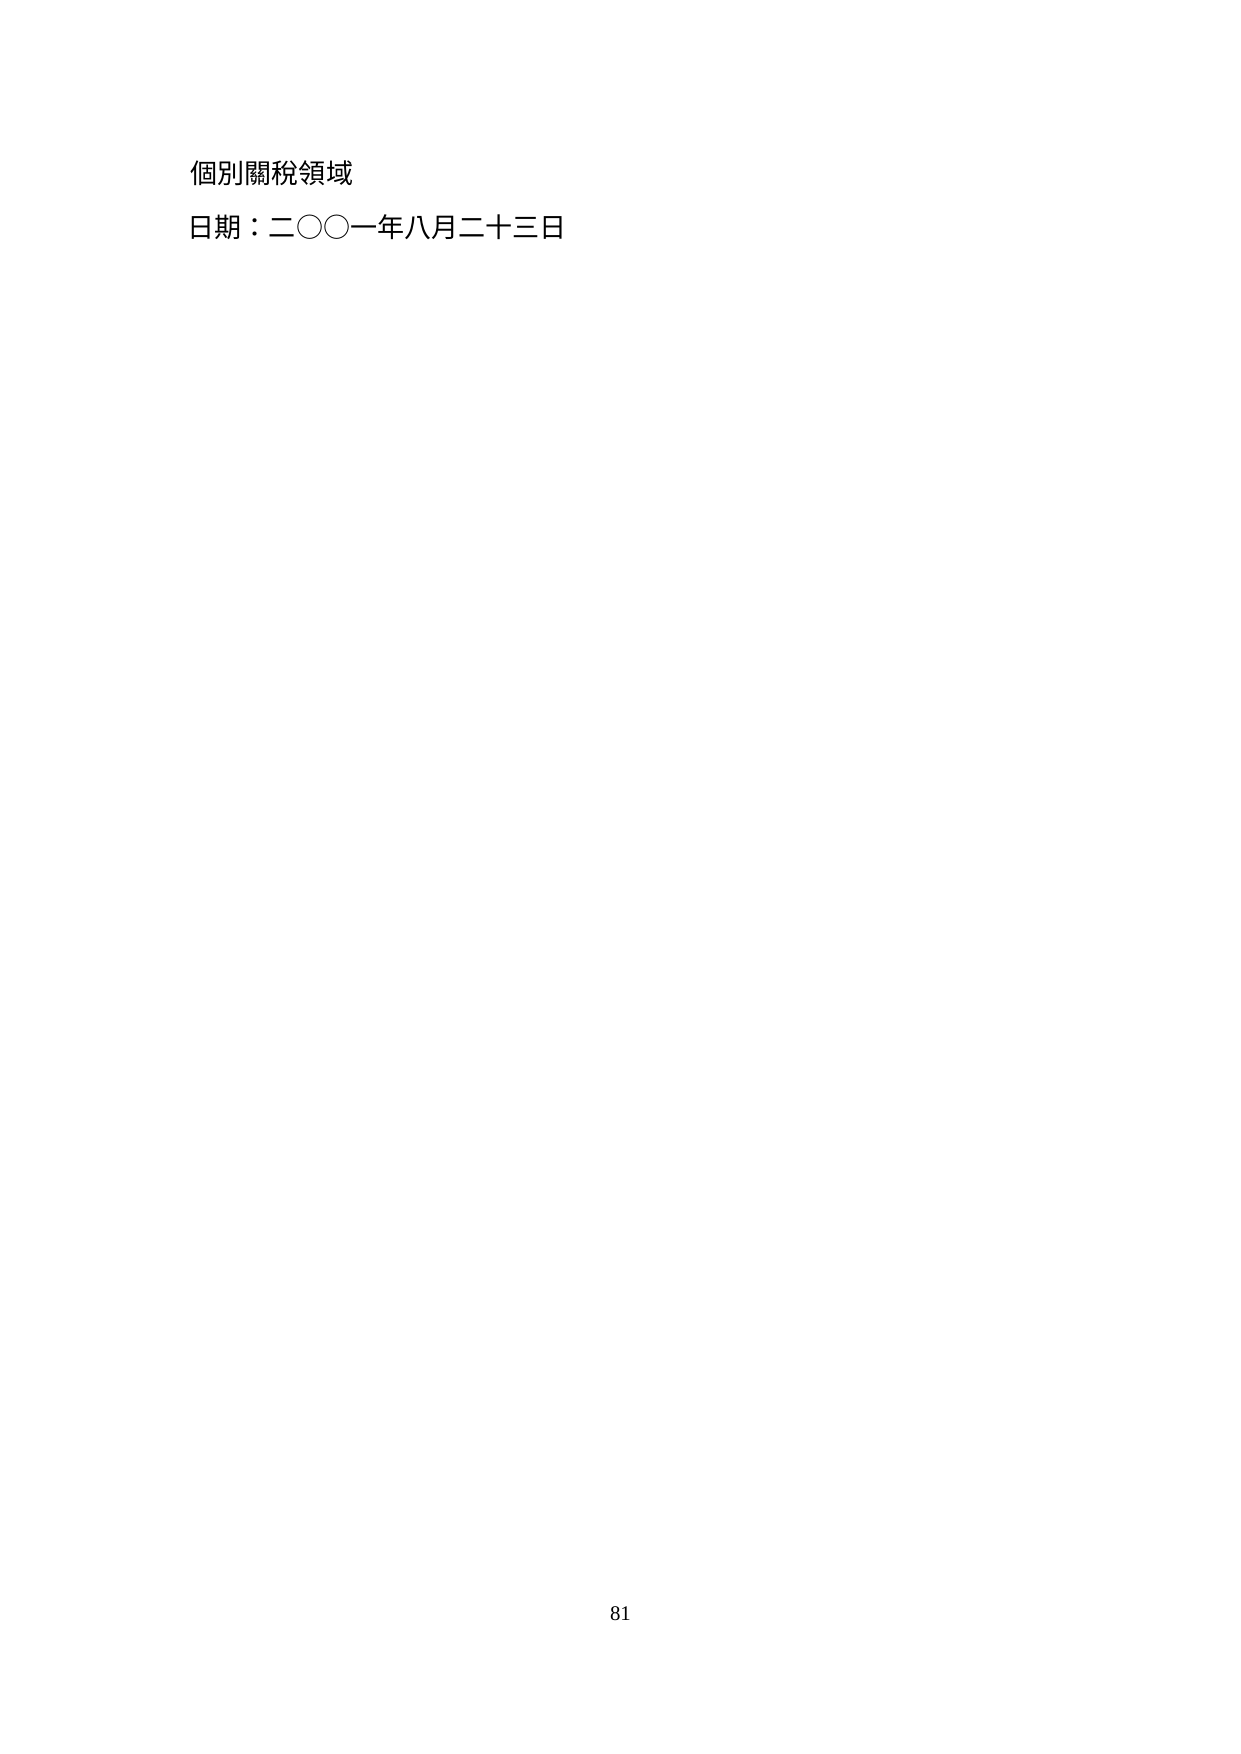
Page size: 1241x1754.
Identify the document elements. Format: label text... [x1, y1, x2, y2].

table_cell 個別關稅領域 [188, 150, 697, 204]
text 日期：二○○一年八月二十三日 [187, 204, 1053, 246]
table_cell [697, 150, 1058, 204]
